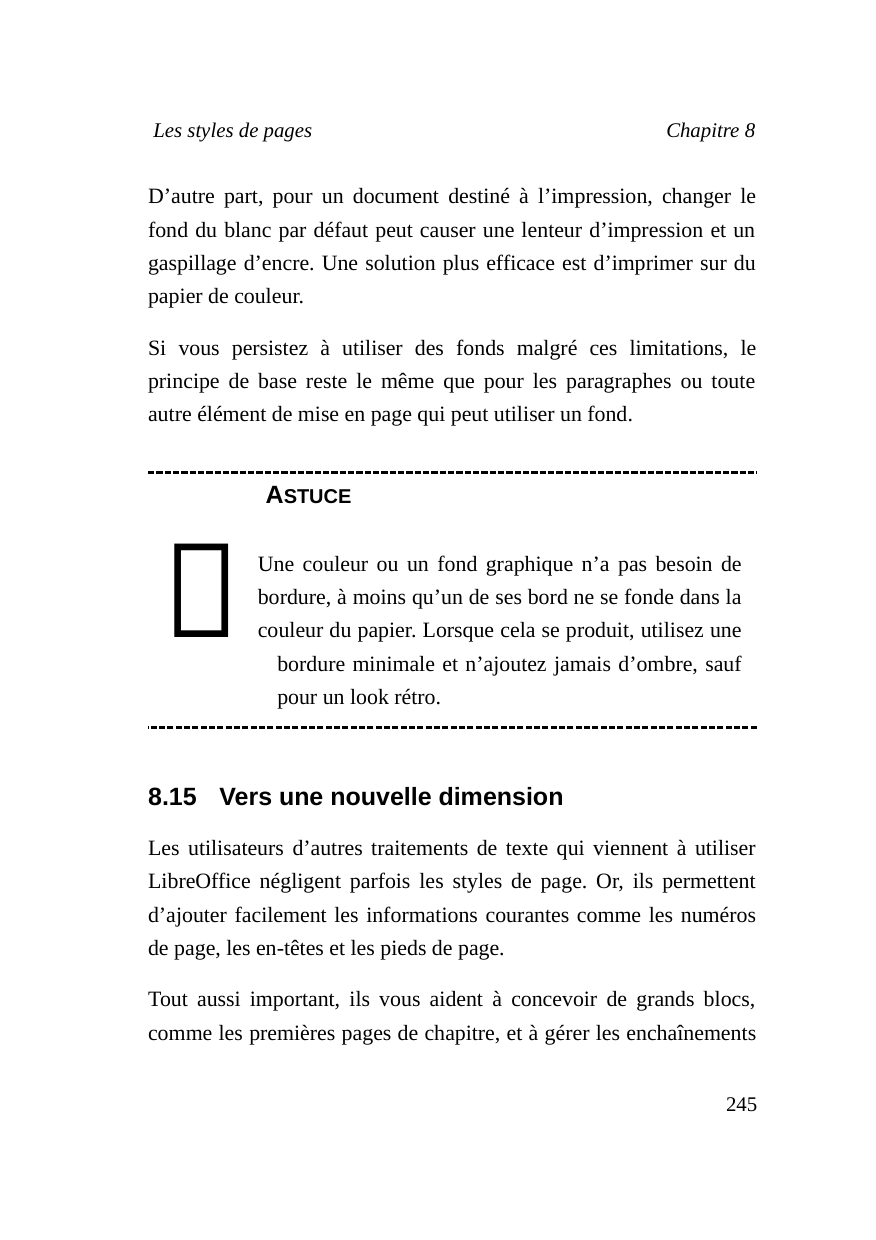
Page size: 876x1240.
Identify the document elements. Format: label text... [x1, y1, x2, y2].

text Si vous persistez à utiliser des fonds malgré ces limitations, le principe de base reste le même que pour les paragraphes ou toute autre élément de mise en page qui peut utiliser un fond. [148, 328, 757, 428]
text Astuce [148, 471, 757, 513]
text Les utilisateurs d’autres traitements de texte qui viennent à utiliser LibreOffice négligent parfois les styles de page. Or, ils permettent d’ajouter facilement les informations courantes comme les numéros de page, les en-têtes et les pieds de page. [148, 829, 757, 962]
text Tout aussi important, ils vous aident à concevoir de grands blocs, comme les premières pages de chapitre, et à gérer les enchaînements [148, 980, 757, 1047]
text D’autre part, pour un document destiné à l’impression, changer le fond du blanc par défaut peut causer une lenteur d’impression et un gaspillage d’encre. Une solution plus efficace est d’imprimer sur du papier de couleur. [148, 177, 757, 311]
subtitle Vers une nouvelle dimension [148, 779, 757, 812]
text Une couleur ou un fond graphique n’a pas besoin de bordure, à moins qu’un de ses bord ne se fonde dans la couleur du papier. Lorsque cela se produit, utilisez une bordure minimale et n’ajoutez jamais d’ombre, sauf pour un look rétro. [148, 530, 757, 729]
